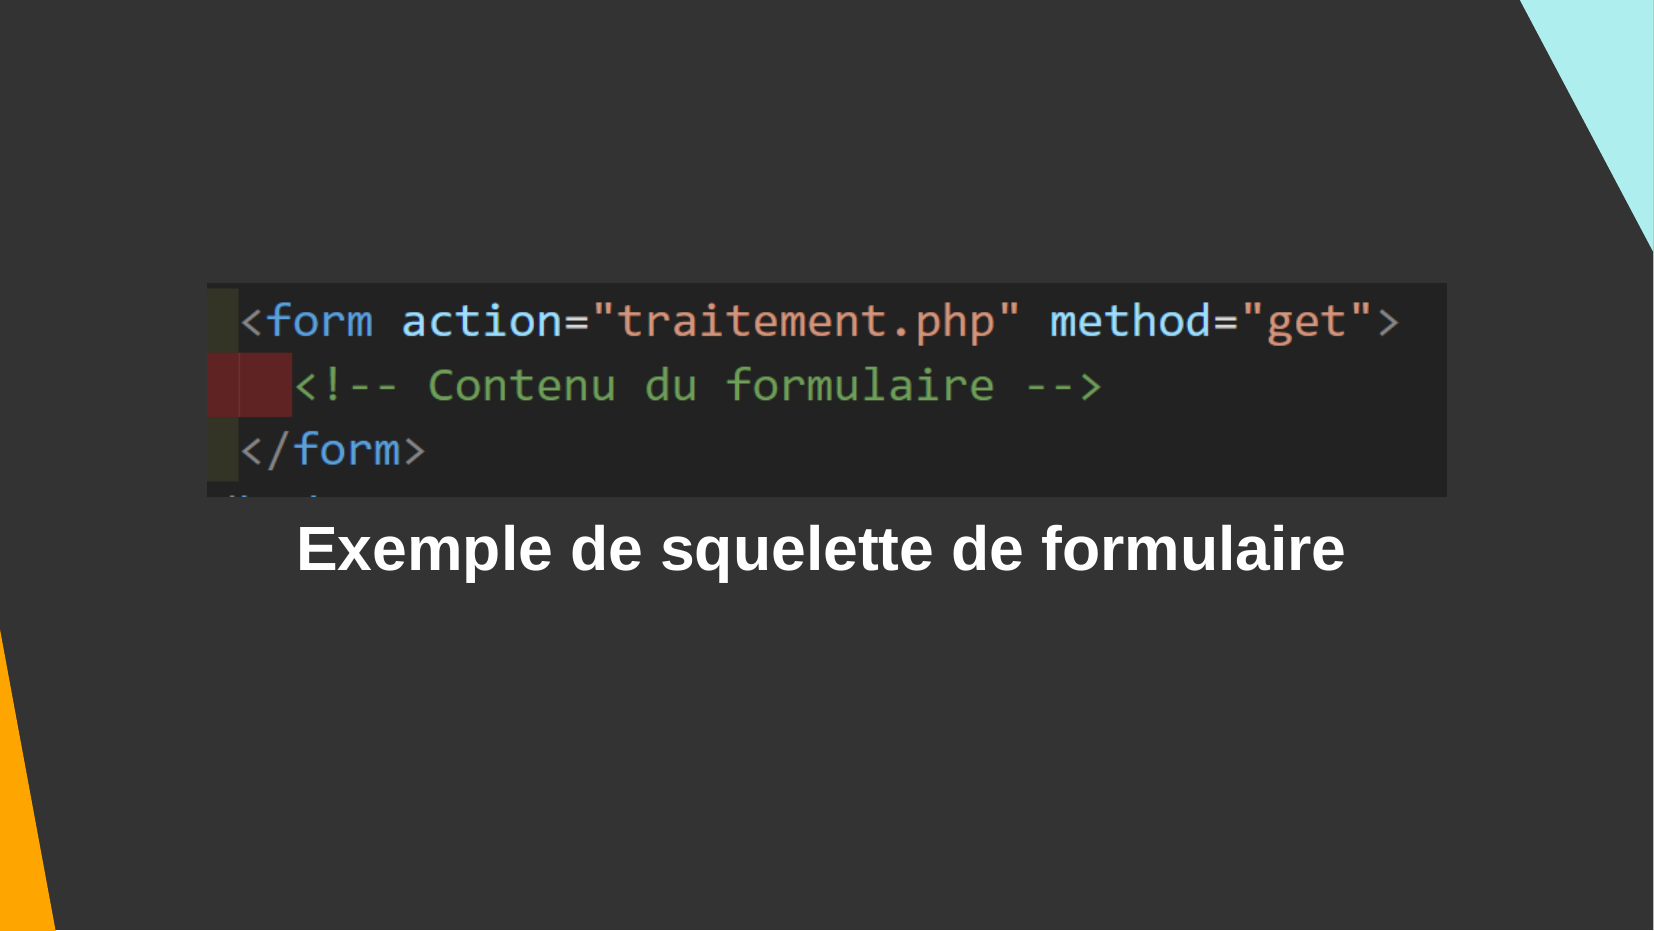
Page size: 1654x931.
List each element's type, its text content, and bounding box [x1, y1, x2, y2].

text_box [0, 629, 56, 931]
picture [207, 283, 1447, 497]
text_box [1519, 0, 1654, 254]
title Exemple de squelette de formulaire [22, 513, 1622, 584]
